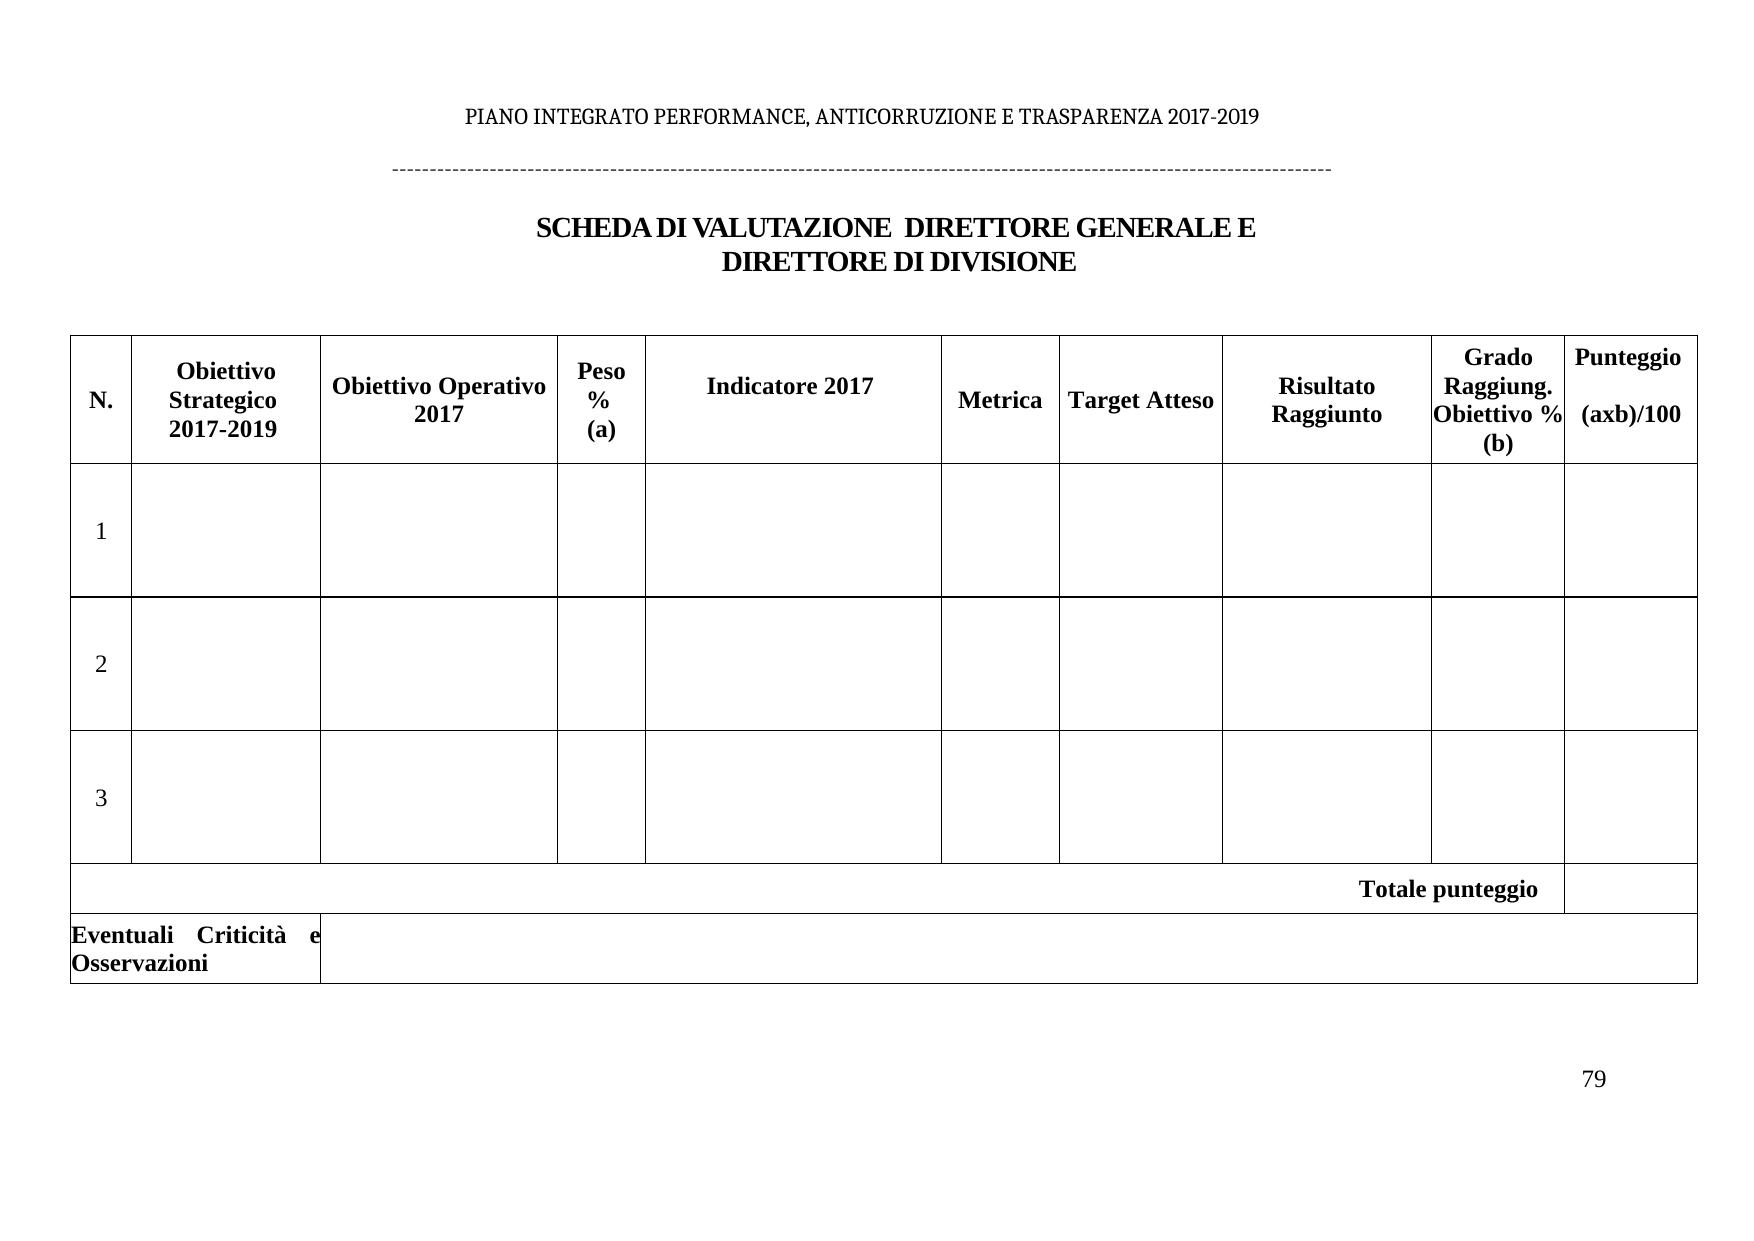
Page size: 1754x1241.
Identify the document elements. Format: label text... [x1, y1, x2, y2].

table_cell [1432, 464, 1564, 596]
table_cell [1223, 731, 1431, 863]
table_cell [321, 914, 1697, 983]
table_header Peso % (a) [558, 336, 645, 463]
table_header Obiettivo Strategico 2017-2019 [132, 336, 320, 463]
table_cell [558, 731, 645, 863]
table_header Target Atteso [1060, 336, 1222, 463]
table_header Punteggio (axb)/100 [1565, 336, 1697, 463]
table_cell 2 [71, 598, 131, 730]
table_cell Totale punteggio [71, 864, 1564, 913]
table_cell 3 [71, 731, 131, 863]
table_cell [1060, 598, 1222, 730]
table_cell [1432, 731, 1564, 863]
table_cell [558, 598, 645, 730]
table_cell [558, 464, 645, 596]
text DIRETTORE DI DIVISIONE [193, 244, 1606, 278]
table_cell [1223, 464, 1431, 596]
table_cell [1432, 598, 1564, 730]
table_cell [1565, 731, 1697, 863]
table_cell [1565, 864, 1697, 913]
table_cell [132, 464, 320, 596]
table_cell [646, 731, 941, 863]
table_header Grado Raggiung. Obiettivo % (b) [1432, 336, 1564, 463]
table_cell [1565, 464, 1697, 596]
table_cell [1565, 598, 1697, 730]
table_cell [132, 731, 320, 863]
table_header Metrica [942, 336, 1059, 463]
table_cell 1 [71, 464, 131, 596]
text SCHEDA DI VALUTAZIONE DIRETTORE GENERALE E [193, 211, 1606, 244]
table_cell [321, 464, 557, 596]
table_header Indicatore 2017 [646, 336, 941, 463]
table_header N. [71, 336, 131, 463]
table_cell [132, 598, 320, 730]
table_cell [646, 598, 941, 730]
table_cell [1060, 464, 1222, 596]
table_cell [321, 598, 557, 730]
table_cell [1060, 731, 1222, 863]
table_cell Eventuali Criticità e Osservazioni [71, 914, 320, 983]
table_cell [321, 731, 557, 863]
table_header Obiettivo Operativo 2017 [321, 336, 557, 463]
table_cell [1223, 598, 1431, 730]
table_cell [942, 464, 1059, 596]
table_cell [646, 464, 941, 596]
table_cell [942, 598, 1059, 730]
table_cell [942, 731, 1059, 863]
table_header Risultato Raggiunto [1223, 336, 1431, 463]
